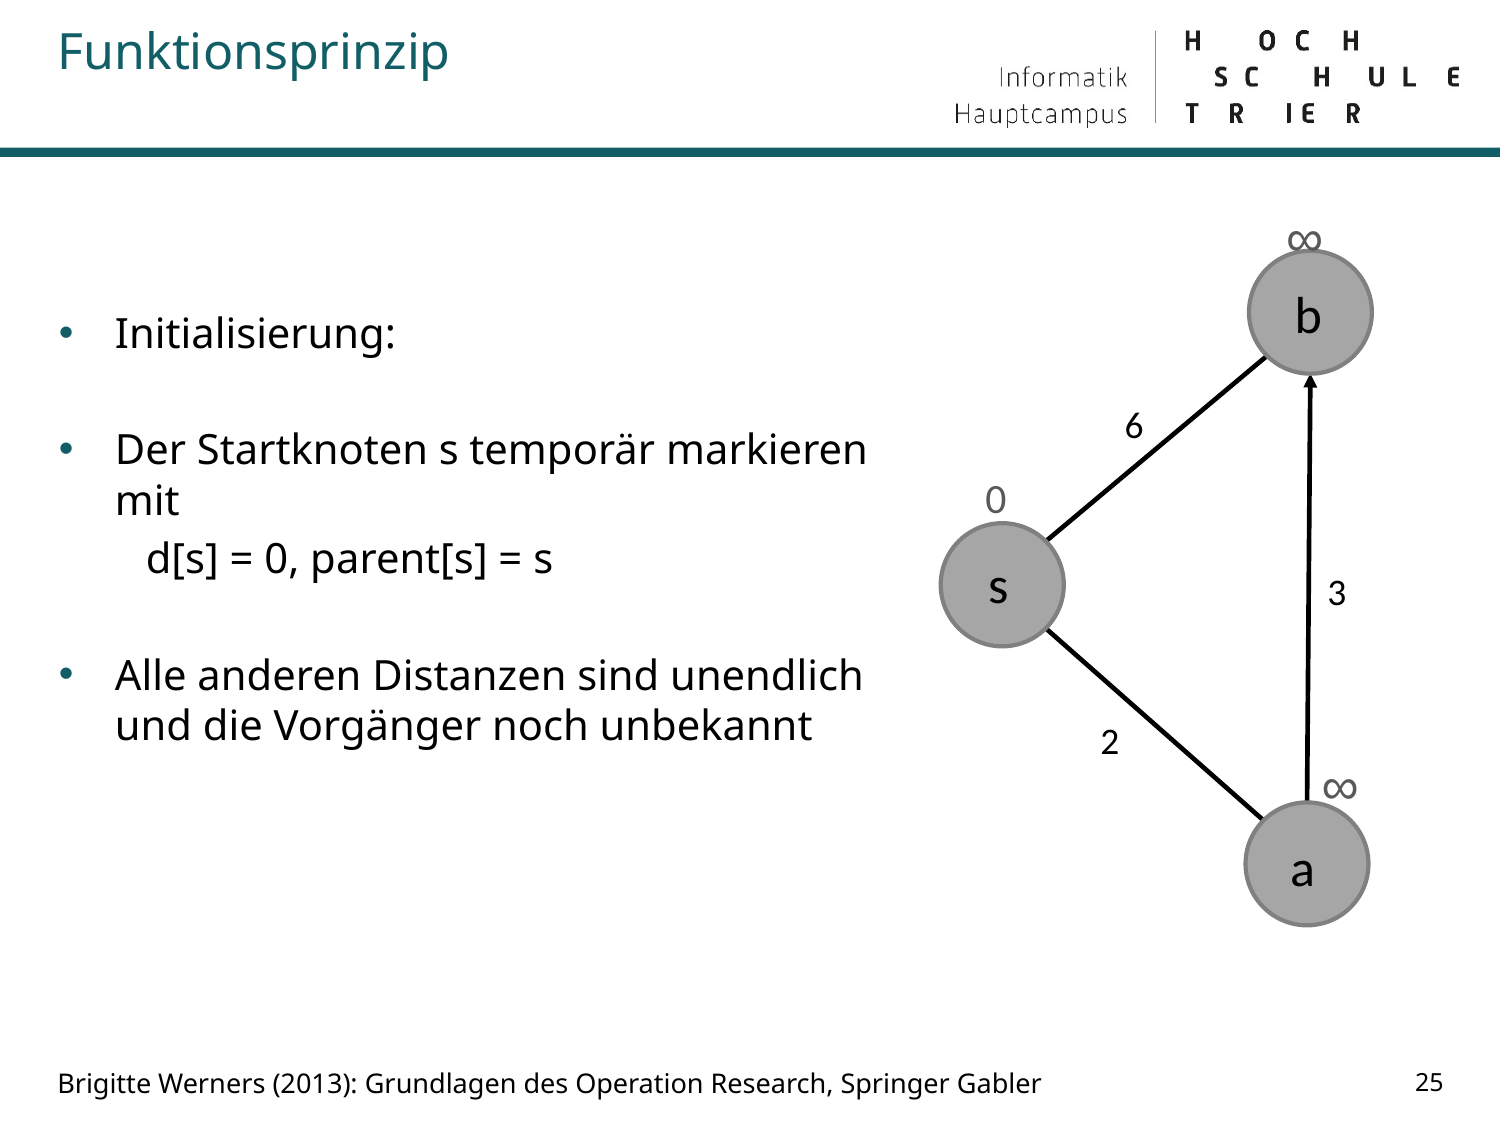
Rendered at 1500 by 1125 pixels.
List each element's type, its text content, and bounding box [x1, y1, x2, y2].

text_box 6 [1109, 390, 1193, 464]
text_box [1364, 840, 1369, 887]
title Funktionsprinzip [42, 12, 941, 131]
slide_number [1222, 1058, 1459, 1106]
text_box s [973, 540, 1062, 625]
text_box 2 [1085, 706, 1169, 780]
text_box b [1279, 269, 1369, 355]
footer Brigitte Werners (2013): Grundlagen des Operation Research, Springer Gabler [42, 1058, 1222, 1106]
text_box [1245, 802, 1352, 926]
picture [956, 30, 1459, 128]
text_box ∞ [1271, 193, 1354, 266]
text_box [1248, 265, 1355, 374]
text_box [940, 532, 1049, 647]
text_box 0 [970, 460, 1054, 534]
text_box a [1275, 822, 1364, 907]
text_box ∞ [1306, 741, 1390, 815]
list Initialisierung: Der Startknoten s temporär markieren mit d[s] = 0, parent[s] = s Alle anderen Distanzen sind unendlich und die Vorgänger noch unbekannt [44, 299, 919, 871]
text_box 3 [1312, 557, 1396, 630]
